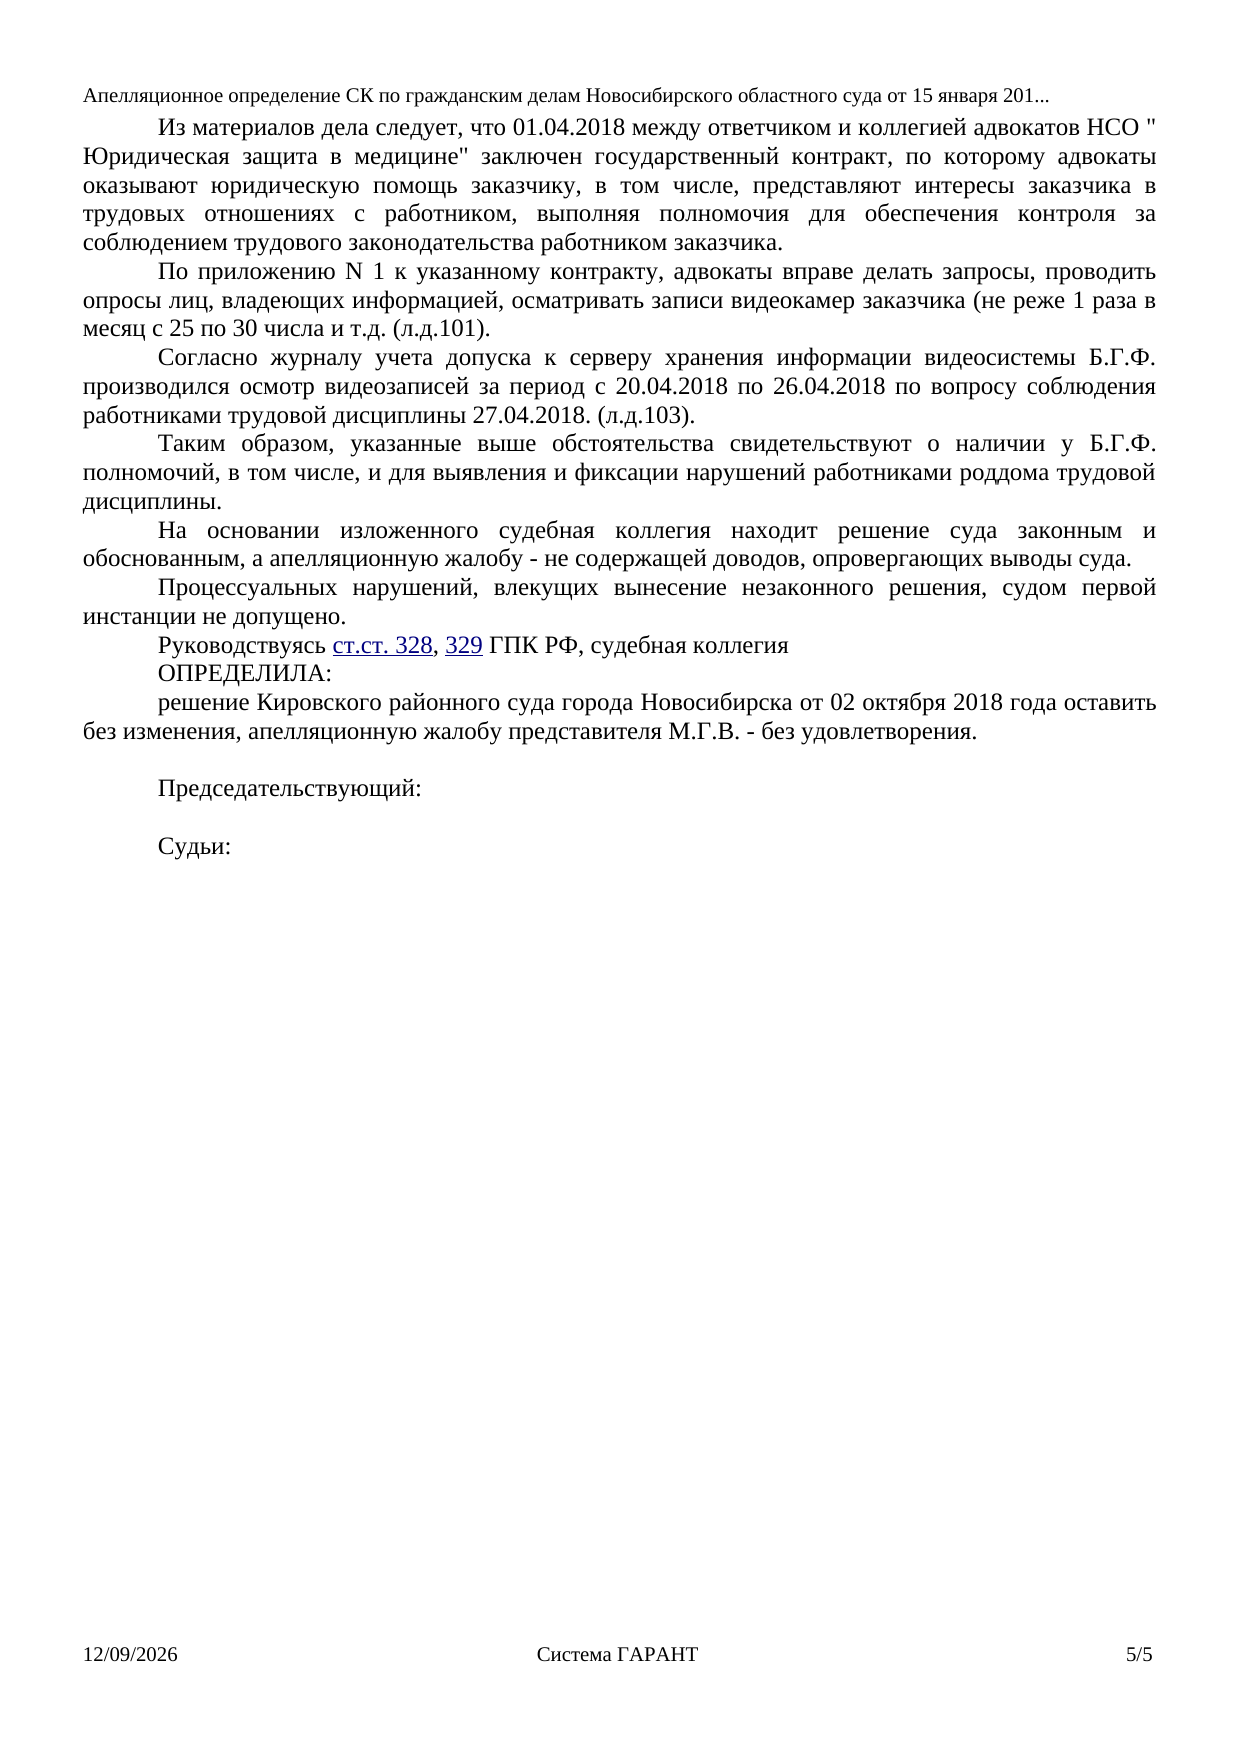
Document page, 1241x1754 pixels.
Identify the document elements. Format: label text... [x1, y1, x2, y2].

text Судьи: [83, 831, 1157, 860]
text Председательствующий: [83, 773, 1157, 802]
text ОПРЕДЕЛИЛА: [83, 658, 1157, 687]
text На основании изложенного судебная коллегия находит решение суда законным и обоснованным, а апелляционную жалобу - не содержащей доводов, опровергающих выводы суда. [83, 515, 1157, 572]
text Процессуальных нарушений, влекущих вынесение незаконного решения, судом первой инстанции не допущено. [83, 572, 1157, 630]
text Таким образом, указанные выше обстоятельства свидетельствуют о наличии у Б.Г.Ф. полномочий, в том числе, и для выявления и фиксации нарушений работниками роддома трудовой дисциплины. [83, 428, 1157, 515]
text решение Кировского районного суда города Новосибирска от 02 октября 2018 года оставить без изменения, апелляционную жалобу представителя М.Г.В. - без удовлетворения. [83, 687, 1157, 745]
text Из материалов дела следует, что 01.04.2018 между ответчиком и коллегией адвокатов НСО " Юридическая защита в медицине" заключен государственный контракт, по которому адвокаты оказывают юридическую помощь заказчику, в том числе, представляют интересы заказчика в трудовых отношениях с работником, выполняя полномочия для обеспечения контроля за соблюдением трудового законодательства работником заказчика. [83, 112, 1157, 256]
text По приложению N 1 к указанному контракту, адвокаты вправе делать запросы, проводить опросы лиц, владеющих информацией, осматривать записи видеокамер заказчика (не реже 1 раза в месяц с 25 по 30 числа и т.д. (л.д.101). [83, 256, 1157, 342]
text Руководствуясь ст.ст. 328, 329 ГПК РФ, судебная коллегия [83, 630, 1157, 658]
text Согласно журналу учета допуска к серверу хранения информации видеосистемы Б.Г.Ф. производился осмотр видеозаписей за период с 20.04.2018 по 26.04.2018 по вопросу соблюдения работниками трудовой дисциплины 27.04.2018. (л.д.103). [83, 342, 1157, 428]
